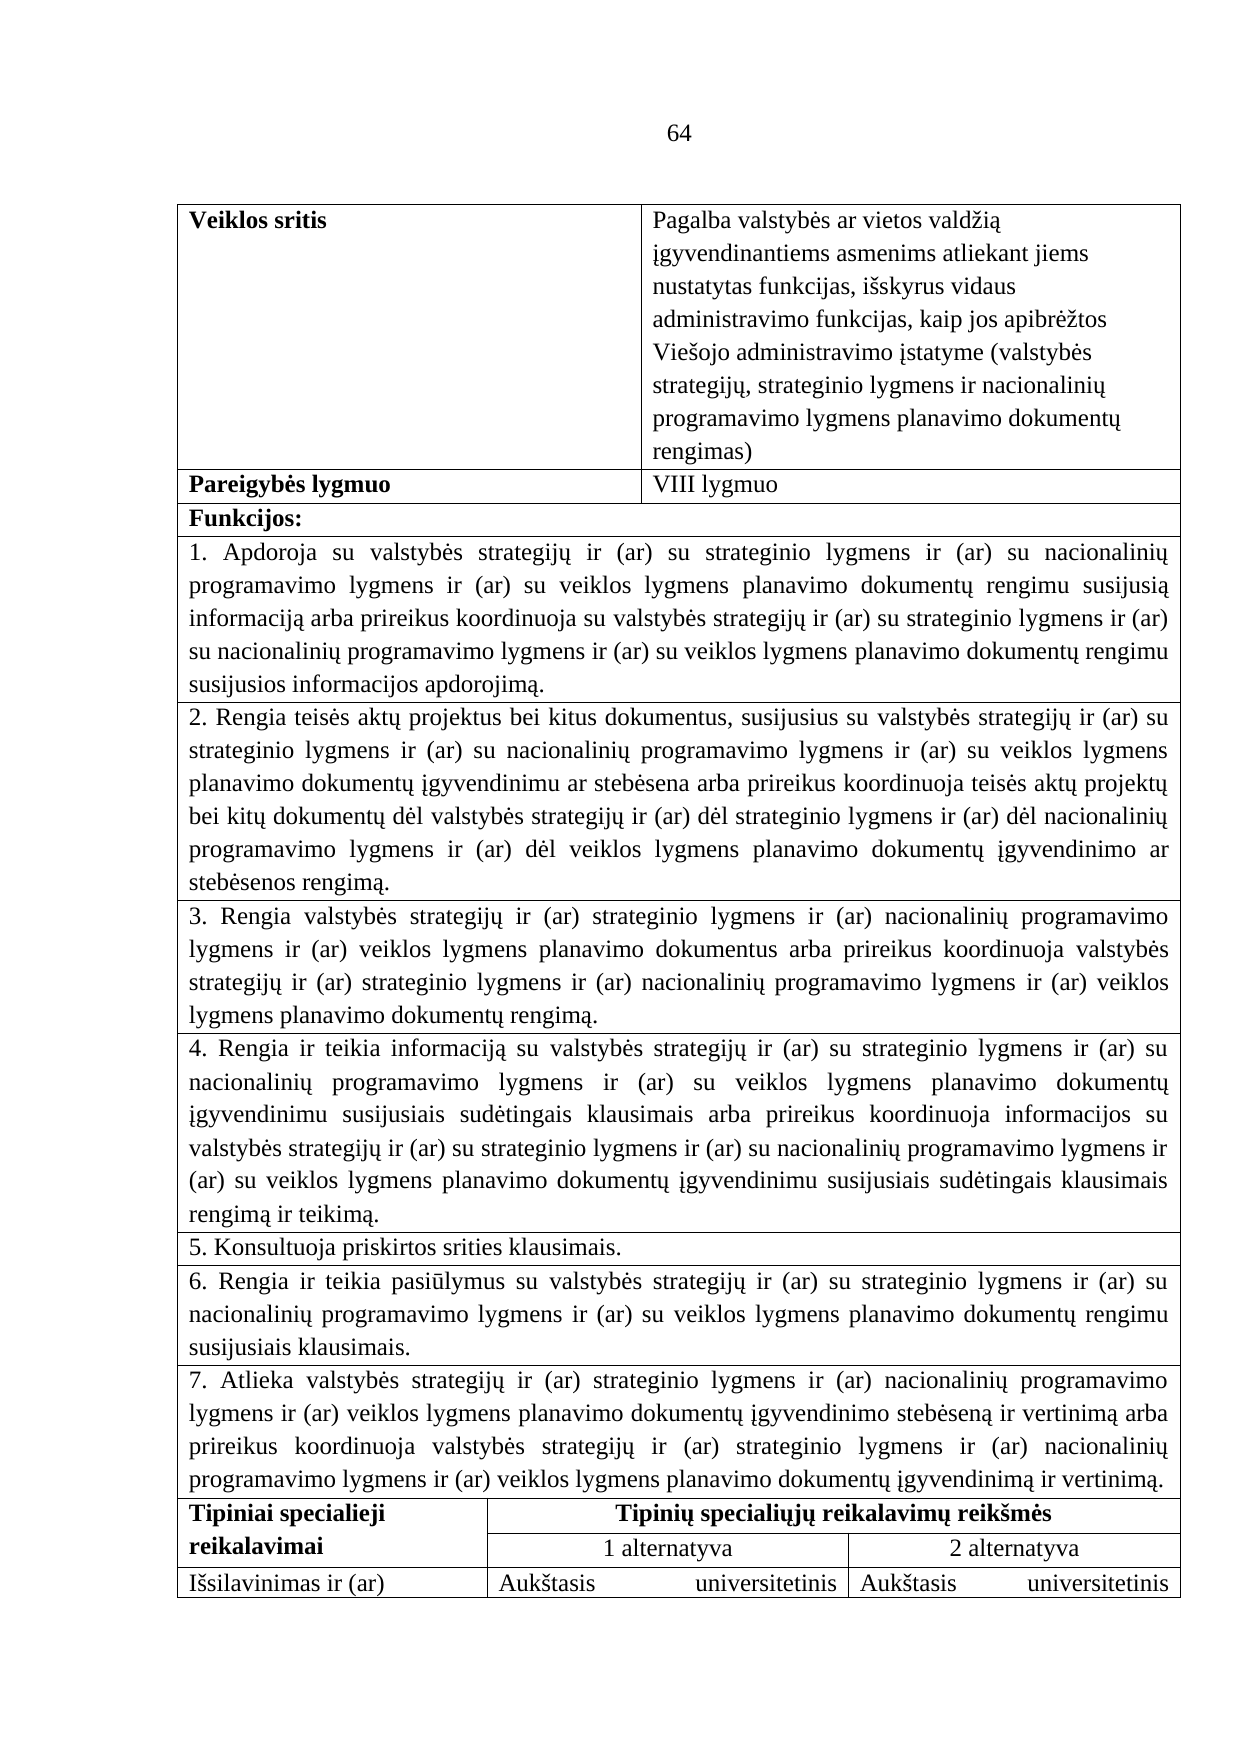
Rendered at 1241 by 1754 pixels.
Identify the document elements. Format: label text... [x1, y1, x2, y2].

table_cell 5. Konsultuoja priskirtos srities klausimais. [178, 1233, 1180, 1265]
table_cell Išsilavinimas ir (ar) [178, 1568, 487, 1596]
table_cell Funkcijos: [178, 504, 1180, 536]
table_cell Aukštasis universitetinis [488, 1568, 848, 1596]
table_cell VIII lygmuo [642, 470, 1180, 503]
table_cell Pareigybės lygmuo [178, 470, 641, 503]
table_cell 2 alternatyva [849, 1534, 1180, 1567]
table_header Veiklos sritis [178, 205, 641, 469]
table_cell Aukštasis universitetinis [849, 1568, 1180, 1596]
table_cell 2. Rengia teisės aktų projektus bei kitus dokumentus, susijusius su valstybės strategijų ir (ar) su strateginio lygmens ir (ar) su nacionalinių programavimo lygmens ir (ar) su veiklos lygmens planavimo dokumentų įgyvendinimu ar stebėsena arba prireikus koordinuoja teisės aktų projektų bei kitų dokumentų dėl valstybės strategijų ir (ar) dėl strateginio lygmens ir (ar) dėl nacionalinių programavimo lygmens ir (ar) dėl veiklos lygmens planavimo dokumentų įgyvendinimo ar stebėsenos rengimą. [178, 703, 1180, 900]
table_cell 3. Rengia valstybės strategijų ir (ar) strateginio lygmens ir (ar) nacionalinių programavimo lygmens ir (ar) veiklos lygmens planavimo dokumentus arba prireikus koordinuoja valstybės strategijų ir (ar) strateginio lygmens ir (ar) nacionalinių programavimo lygmens ir (ar) veiklos lygmens planavimo dokumentų rengimą. [178, 901, 1180, 1033]
table_cell 4. Rengia ir teikia informaciją su valstybės strategijų ir (ar) su strateginio lygmens ir (ar) su nacionalinių programavimo lygmens ir (ar) su veiklos lygmens planavimo dokumentų įgyvendinimu susijusiais sudėtingais klausimais arba prireikus koordinuoja informacijos su valstybės strategijų ir (ar) su strateginio lygmens ir (ar) su nacionalinių programavimo lygmens ir (ar) su veiklos lygmens planavimo dokumentų įgyvendinimu susijusiais sudėtingais klausimais rengimą ir teikimą. [178, 1034, 1180, 1232]
table_header Pagalba valstybės ar vietos valdžią įgyvendinantiems asmenims atliekant jiems nustatytas funkcijas, išskyrus vidaus administravimo funkcijas, kaip jos apibrėžtos Viešojo administravimo įstatyme (valstybės strategijų, strateginio lygmens ir nacionalinių programavimo lygmens planavimo dokumentų rengimas) [642, 205, 1180, 469]
table_cell Tipiniai specialieji reikalavimai [178, 1499, 487, 1567]
table_cell 1. Apdoroja su valstybės strategijų ir (ar) su strateginio lygmens ir (ar) su nacionalinių programavimo lygmens ir (ar) su veiklos lygmens planavimo dokumentų rengimu susijusią informaciją arba prireikus koordinuoja su valstybės strategijų ir (ar) su strateginio lygmens ir (ar) su nacionalinių programavimo lygmens ir (ar) su veiklos lygmens planavimo dokumentų rengimu susijusios informacijos apdorojimą. [178, 537, 1180, 702]
table_cell 7. Atlieka valstybės strategijų ir (ar) strateginio lygmens ir (ar) nacionalinių programavimo lygmens ir (ar) veiklos lygmens planavimo dokumentų įgyvendinimo stebėseną ir vertinimą arba prireikus koordinuoja valstybės strategijų ir (ar) strateginio lygmens ir (ar) nacionalinių programavimo lygmens ir (ar) veiklos lygmens planavimo dokumentų įgyvendinimą ir vertinimą. [178, 1366, 1180, 1497]
table_cell 6. Rengia ir teikia pasiūlymus su valstybės strategijų ir (ar) su strateginio lygmens ir (ar) su nacionalinių programavimo lygmens ir (ar) su veiklos lygmens planavimo dokumentų rengimu susijusiais klausimais. [178, 1266, 1180, 1365]
table_cell Tipinių specialiųjų reikalavimų reikšmės [488, 1499, 1180, 1533]
table_cell 1 alternatyva [488, 1534, 848, 1567]
